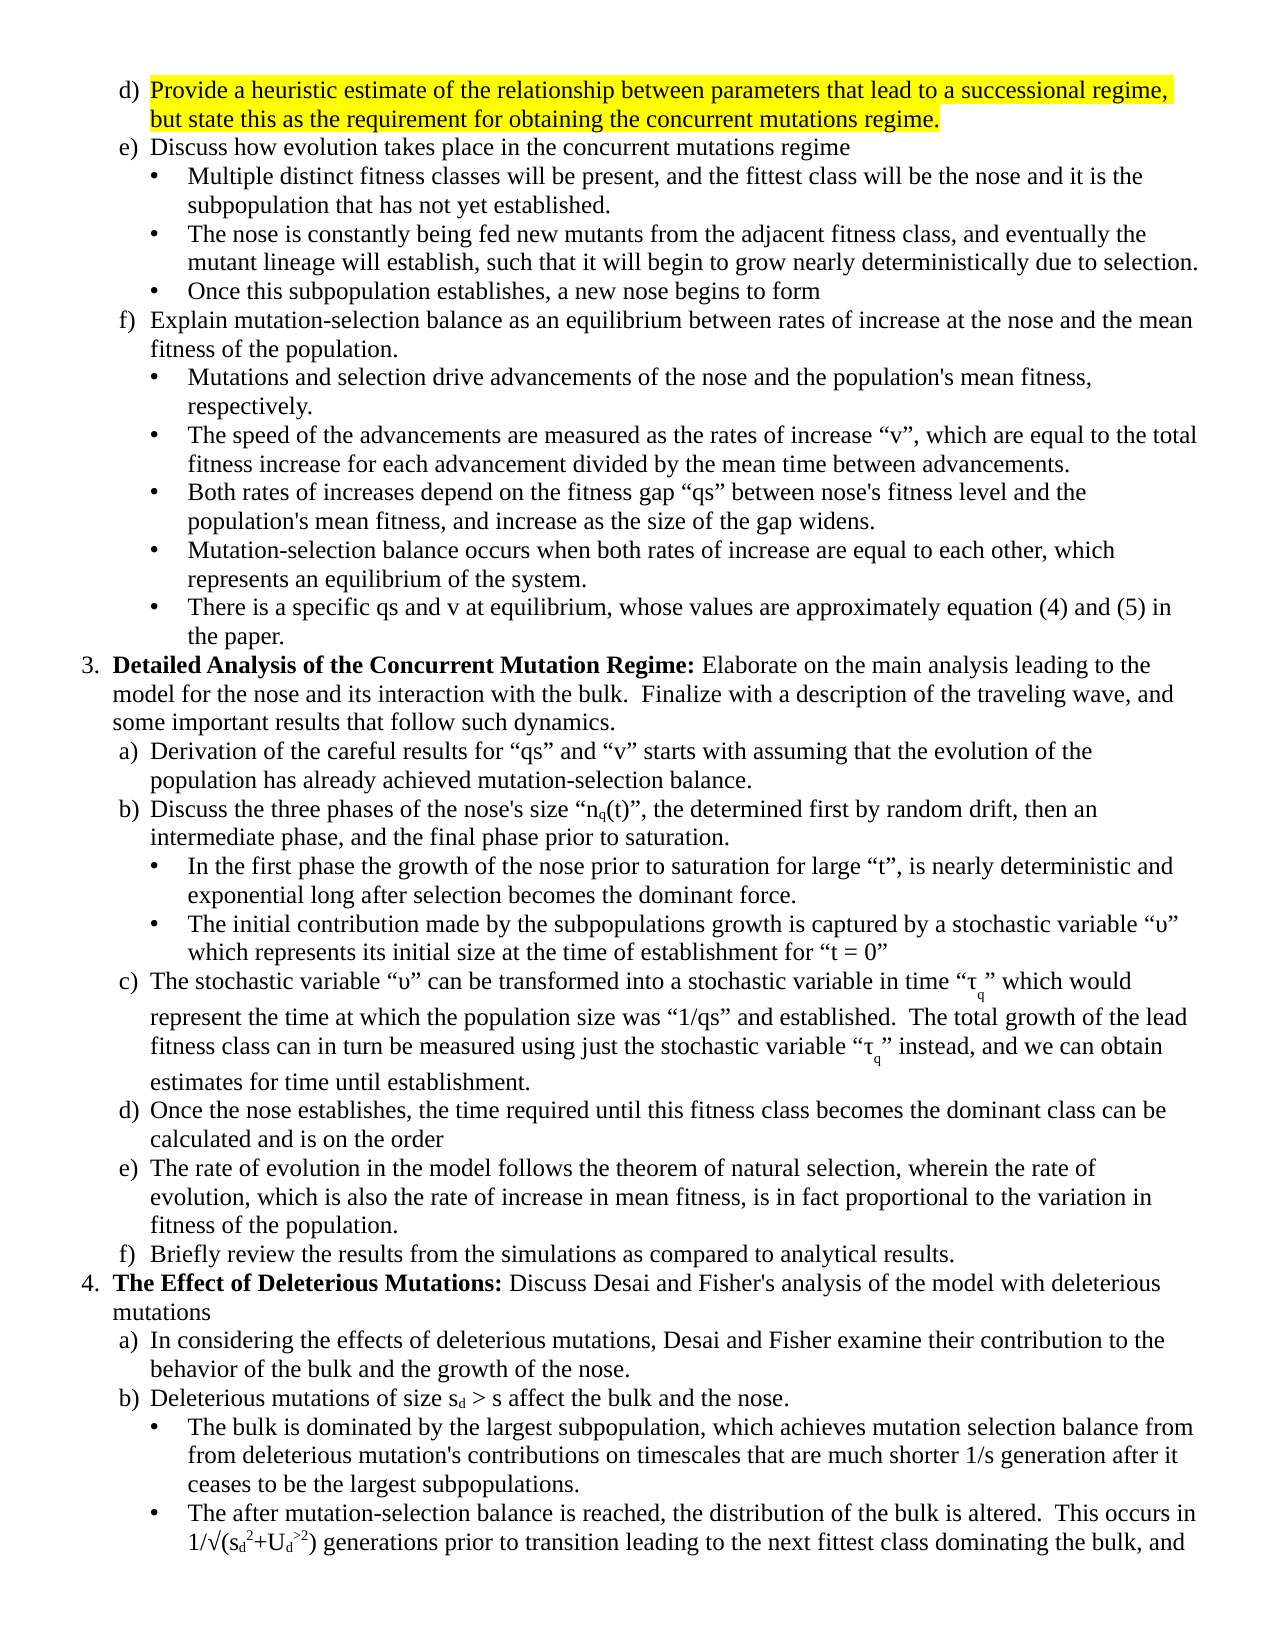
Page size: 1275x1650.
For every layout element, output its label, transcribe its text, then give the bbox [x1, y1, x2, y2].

list Briefly review the results from the simulations as compared to analytical results. [112, 1239, 1200, 1268]
list Mutations and selection drive advancements of the nose and the population's mean fitness, respectively. [150, 362, 1200, 420]
list The Effect of Deleterious Mutations: Discuss Desai and Fisher's analysis of the model with deleterious mutations [75, 1268, 1200, 1326]
list Multiple distinct fitness classes will be present, and the fittest class will be the nose and it is the subpopulation that has not yet established. [150, 161, 1200, 219]
list The bulk is dominated by the largest subpopulation, which achieves mutation selection balance from from deleterious mutation's contributions on timescales that are much shorter 1/s generation after it ceases to be the largest subpopulations. [150, 1412, 1200, 1498]
list Once the nose establishes, the time required until this fitness class becomes the dominant class can be calculated and is on the order [112, 1096, 1200, 1153]
list Mutation-selection balance occurs when both rates of increase are equal to each other, which represents an equilibrium of the system. [150, 535, 1200, 592]
list Explain mutation-selection balance as an equilibrium between rates of increase at the nose and the mean fitness of the population. [112, 305, 1200, 362]
list The initial contribution made by the subpopulations growth is captured by a stochastic variable “υ” which represents its initial size at the time of establishment for “t = 0” [150, 909, 1200, 966]
list There is a specific qs and v at equilibrium, whose values are approximately equation (4) and (5) in the paper. [150, 592, 1200, 650]
list Detailed Analysis of the Concurrent Mutation Regime: Elaborate on the main analysis leading to the model for the nose and its interaction with the bulk. Finalize with a description of the traveling wave, and some important results that follow such dynamics. [75, 650, 1200, 736]
list The rate of evolution in the model follows the theorem of natural selection, wherein the rate of evolution, which is also the rate of increase in mean fitness, is in fact proportional to the variation in fitness of the population. [112, 1153, 1200, 1239]
list Deleterious mutations of size sd > s affect the bulk and the nose. [112, 1383, 1200, 1412]
list Discuss the three phases of the nose's size “nq(t)”, the determined first by random drift, then an intermediate phase, and the final phase prior to saturation. [112, 794, 1200, 851]
list The after mutation-selection balance is reached, the distribution of the bulk is altered. This occurs in 1/√(sd2+Ud>2) generations prior to transition leading to the next fittest class dominating the bulk, and [150, 1498, 1200, 1556]
list Both rates of increases depend on the fitness gap “qs” between nose's fitness level and the population's mean fitness, and increase as the size of the gap widens. [150, 477, 1200, 535]
list Once this subpopulation establishes, a new nose begins to form [150, 276, 1200, 305]
list The stochastic variable “υ” can be transformed into a stochastic variable in time “τq” which would represent the time at which the population size was “1/qs” and established. The total growth of the lead fitness class can in turn be measured using just the stochastic variable “τq” instead, and we can obtain estimates for time until establishment. [112, 966, 1200, 1096]
list Discuss how evolution takes place in the concurrent mutations regime [112, 132, 1200, 161]
list In considering the effects of deleterious mutations, Desai and Fisher examine their contribution to the behavior of the bulk and the growth of the nose. [112, 1326, 1200, 1383]
list In the first phase the growth of the nose prior to saturation for large “t”, is nearly deterministic and exponential long after selection becomes the dominant force. [150, 851, 1200, 909]
list The speed of the advancements are measured as the rates of increase “v”, which are equal to the total fitness increase for each advancement divided by the mean time between advancements. [150, 420, 1200, 477]
list The nose is constantly being fed new mutants from the adjacent fitness class, and eventually the mutant lineage will establish, such that it will begin to grow nearly deterministically due to selection. [150, 219, 1200, 276]
list Derivation of the careful results for “qs” and “v” starts with assuming that the evolution of the population has already achieved mutation-selection balance. [112, 736, 1200, 794]
list Provide a heuristic estimate of the relationship between parameters that lead to a successional regime, but state this as the requirement for obtaining the concurrent mutations regime. [112, 75, 1200, 132]
